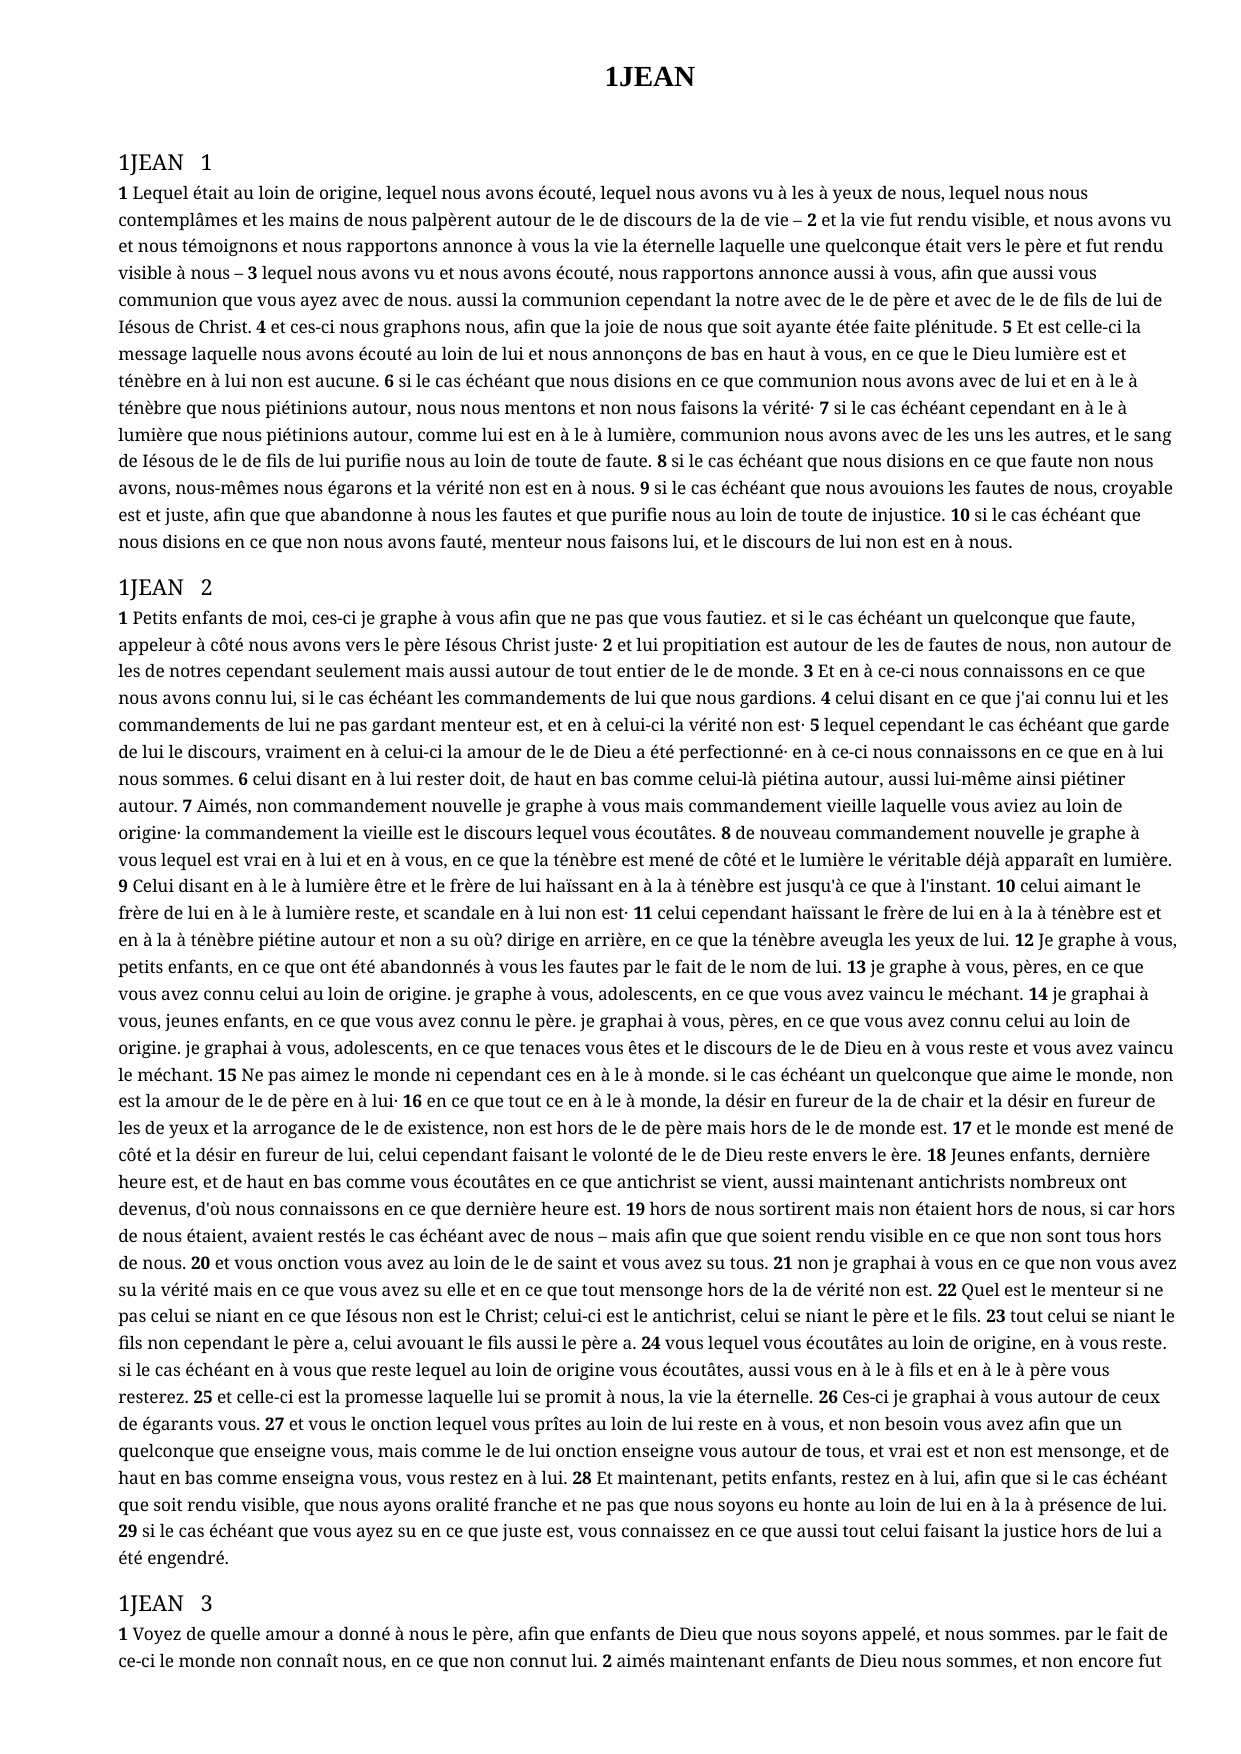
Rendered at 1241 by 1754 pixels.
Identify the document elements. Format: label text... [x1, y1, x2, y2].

subtitle 1JEAN [118, 59, 1181, 93]
text 1 Voyez de quelle amour a donné à nous le père, afin que enfants de Dieu que nous soyons appelé, et nous sommes. par le fait de ce-ci le monde non connaît nous, en ce que non connut lui. 2 aimés maintenant enfants de Dieu nous sommes, et non encore fut [118, 1622, 1181, 1672]
text 1 Petits enfants de moi, ces-ci je graphe à vous afin que ne pas que vous fautiez. et si le cas échéant un quelconque que faute, appeleur à côté nous avons vers le père Iésous Christ juste· 2 et lui propitiation est autour de les de fautes de nous, non autour de les de notres cependant seulement mais aussi autour de tout entier de le de monde. 3 Et en à ce-ci nous connaissons en ce que nous avons connu lui, si le cas échéant les commandements de lui que nous gardions. 4 celui disant en ce que j'ai connu lui et les commandements de lui ne pas gardant menteur est, et en à celui-ci la vérité non est· 5 lequel cependant le cas échéant que garde de lui le discours, vraiment en à celui-ci la amour de le de Dieu a été perfectionné· en à ce-ci nous connaissons en ce que en à lui nous sommes. 6 celui disant en à lui rester doit, de haut en bas comme celui-là piétina autour, aussi lui-même ainsi piétiner autour. 7 Aimés, non commandement nouvelle je graphe à vous mais commandement vieille laquelle vous aviez au loin de origine· la commandement la vieille est le discours lequel vous écoutâtes. 8 de nouveau commandement nouvelle je graphe à vous lequel est vrai en à lui et en à vous, en ce que la ténèbre est mené de côté et le lumière le véritable déjà apparaît en lumière. 9 Celui disant en à le à lumière être et le frère de lui haïssant en à la à ténèbre est jusqu'à ce que à l'instant. 10 celui aimant le frère de lui en à le à lumière reste, et scandale en à lui non est· 11 celui cependant haïssant le frère de lui en à la à ténèbre est et en à la à ténèbre piétine autour et non a su où? dirige en arrière, en ce que la ténèbre aveugla les yeux de lui. 12 Je graphe à vous, petits enfants, en ce que ont été abandonnés à vous les fautes par le fait de le nom de lui. 13 je graphe à vous, pères, en ce que vous avez connu celui au loin de origine. je graphe à vous, adolescents, en ce que vous avez vaincu le méchant. 14 je graphai à vous, jeunes enfants, en ce que vous avez connu le père. je graphai à vous, pères, en ce que vous avez connu celui au loin de origine. je graphai à vous, adolescents, en ce que tenaces vous êtes et le discours de le de Dieu en à vous reste et vous avez vaincu le méchant. 15 Ne pas aimez le monde ni cependant ces en à le à monde. si le cas échéant un quelconque que aime le monde, non est la amour de le de père en à lui· 16 en ce que tout ce en à le à monde, la désir en fureur de la de chair et la désir en fureur de les de yeux et la arrogance de le de existence, non est hors de le de père mais hors de le de monde est. 17 et le monde est mené de côté et la désir en fureur de lui, celui cependant faisant le volonté de le de Dieu reste envers le ère. 18 Jeunes enfants, dernière heure est, et de haut en bas comme vous écoutâtes en ce que antichrist se vient, aussi maintenant antichrists nombreux ont devenus, d'où nous connaissons en ce que dernière heure est. 19 hors de nous sortirent mais non étaient hors de nous, si car hors de nous étaient, avaient restés le cas échéant avec de nous – mais afin que que soient rendu visible en ce que non sont tous hors de nous. 20 et vous onction vous avez au loin de le de saint et vous avez su tous. 21 non je graphai à vous en ce que non vous avez su la vérité mais en ce que vous avez su elle et en ce que tout mensonge hors de la de vérité non est. 22 Quel est le menteur si ne pas celui se niant en ce que Iésous non est le Christ; celui-ci est le antichrist, celui se niant le père et le fils. 23 tout celui se niant le fils non cependant le père a, celui avouant le fils aussi le père a. 24 vous lequel vous écoutâtes au loin de origine, en à vous reste. si le cas échéant en à vous que reste lequel au loin de origine vous écoutâtes, aussi vous en à le à fils et en à le à père vous resterez. 25 et celle-ci est la promesse laquelle lui se promit à nous, la vie la éternelle. 26 Ces-ci je graphai à vous autour de ceux de égarants vous. 27 et vous le onction lequel vous prîtes au loin de lui reste en à vous, et non besoin vous avez afin que un quelconque que enseigne vous, mais comme le de lui onction enseigne vous autour de tous, et vrai est et non est mensonge, et de haut en bas comme enseigna vous, vous restez en à lui. 28 Et maintenant, petits enfants, restez en à lui, afin que si le cas échéant que soit rendu visible, que nous ayons oralité franche et ne pas que nous soyons eu honte au loin de lui en à la à présence de lui. 29 si le cas échéant que vous ayez su en ce que juste est, vous connaissez en ce que aussi tout celui faisant la justice hors de lui a été engendré. [118, 606, 1181, 1570]
text 1JEAN 2 [118, 572, 1181, 601]
text 1JEAN 1 [118, 147, 1181, 176]
text 1JEAN 3 [118, 1588, 1181, 1618]
text 1 Lequel était au loin de origine, lequel nous avons écouté, lequel nous avons vu à les à yeux de nous, lequel nous nous contemplâmes et les mains de nous palpèrent autour de le de discours de la de vie – 2 et la vie fut rendu visible, et nous avons vu et nous témoignons et nous rapportons annonce à vous la vie la éternelle laquelle une quelconque était vers le père et fut rendu visible à nous – 3 lequel nous avons vu et nous avons écouté, nous rapportons annonce aussi à vous, afin que aussi vous communion que vous ayez avec de nous. aussi la communion cependant la notre avec de le de père et avec de le de fils de lui de Iésous de Christ. 4 et ces-ci nous graphons nous, afin que la joie de nous que soit ayante étée faite plénitude. 5 Et est celle-ci la message laquelle nous avons écouté au loin de lui et nous annonçons de bas en haut à vous, en ce que le Dieu lumière est et ténèbre en à lui non est aucune. 6 si le cas échéant que nous disions en ce que communion nous avons avec de lui et en à le à ténèbre que nous piétinions autour, nous nous mentons et non nous faisons la vérité· 7 si le cas échéant cependant en à le à lumière que nous piétinions autour, comme lui est en à le à lumière, communion nous avons avec de les uns les autres, et le sang de Iésous de le de fils de lui purifie nous au loin de toute de faute. 8 si le cas échéant que nous disions en ce que faute non nous avons, nous-mêmes nous égarons et la vérité non est en à nous. 9 si le cas échéant que nous avouions les fautes de nous, croyable est et juste, afin que que abandonne à nous les fautes et que purifie nous au loin de toute de injustice. 10 si le cas échéant que nous disions en ce que non nous avons fauté, menteur nous faisons lui, et le discours de lui non est en à nous. [118, 181, 1181, 553]
